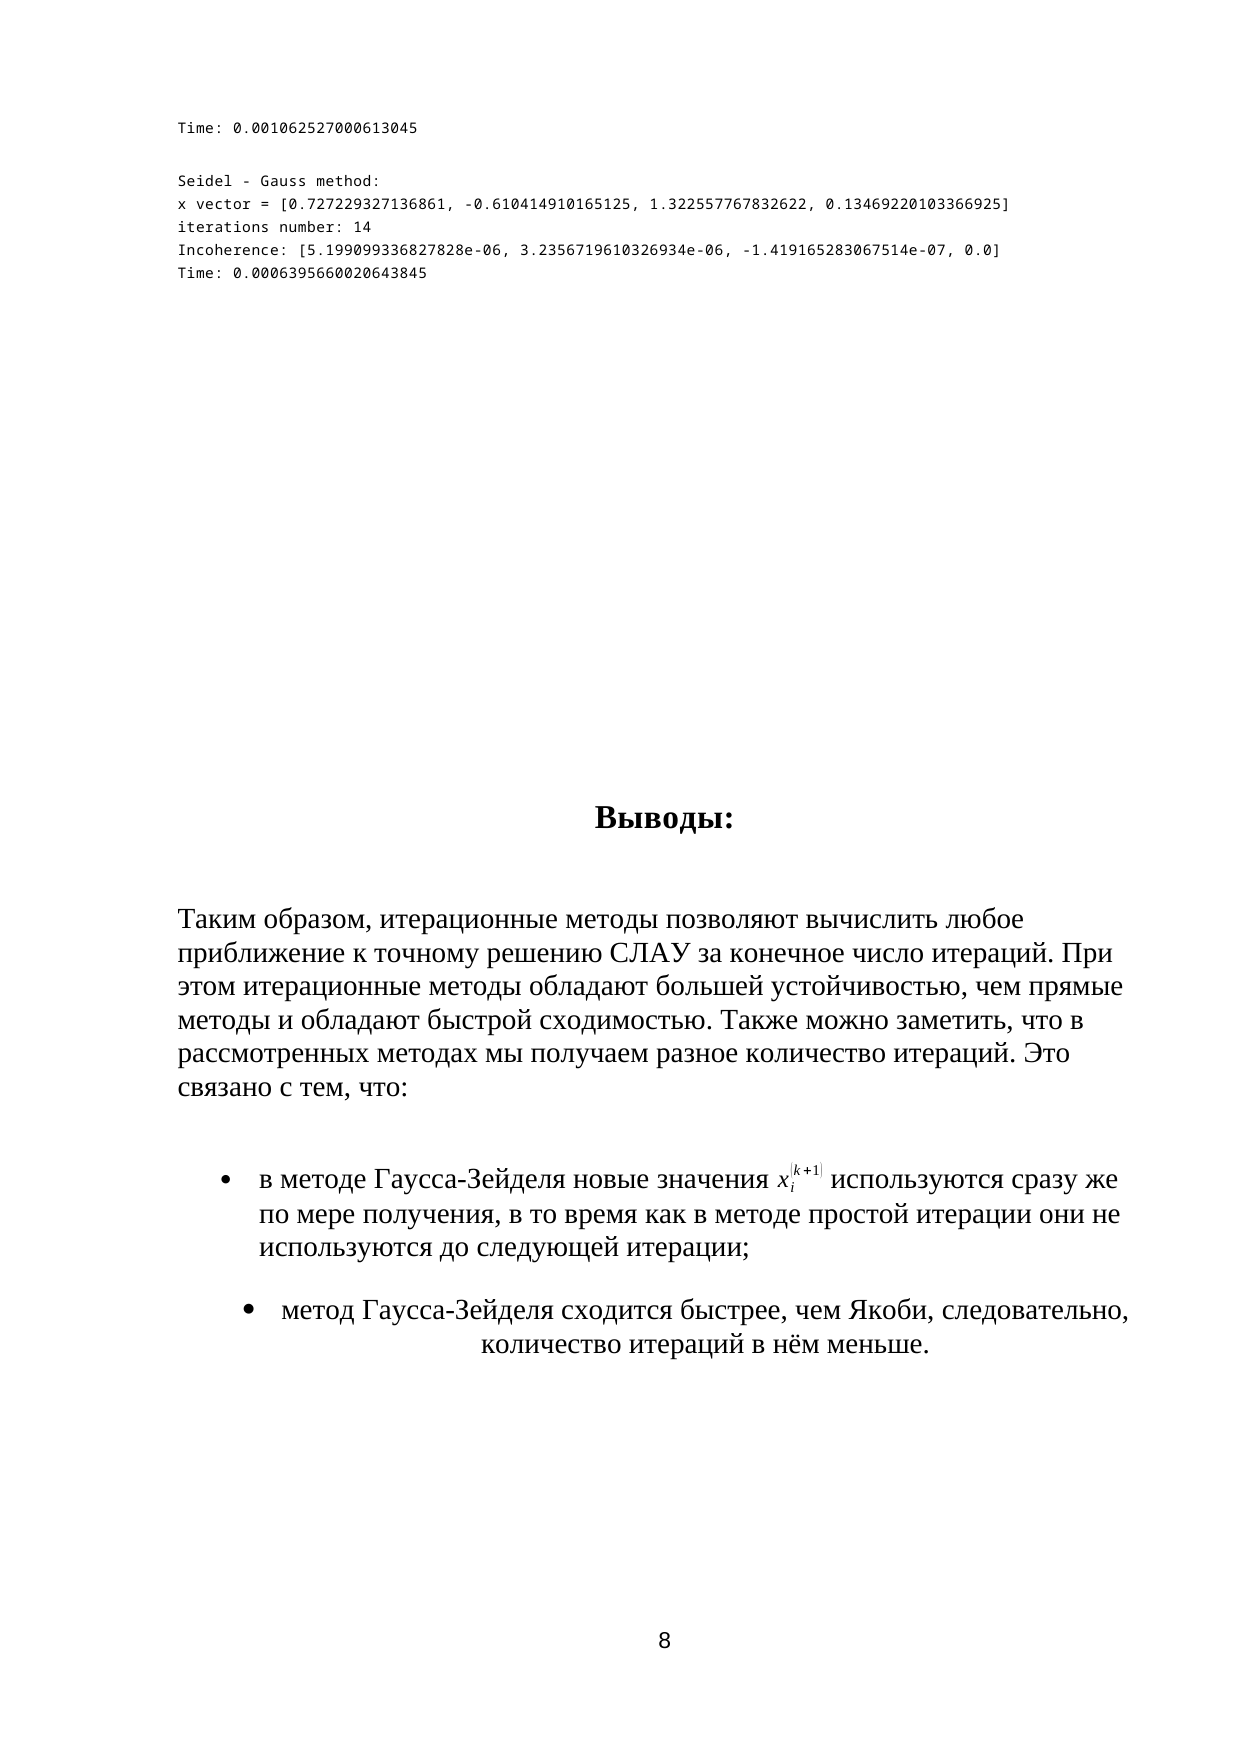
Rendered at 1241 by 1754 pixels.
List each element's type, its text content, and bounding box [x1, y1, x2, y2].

list метод Гаусса-Зейделя сходится быстрее, чем Якоби, следовательно, количество итераций в нём меньше. [221, 1292, 1152, 1359]
text x vector = [0.727229327136861, -0.610414910165125, 1.322557767832622, 0.13469220103366925] [177, 194, 1152, 214]
text Incoherence: [5.199099336827828e-06, 3.2356719610326934e-06, -1.419165283067514e-07, 0.0] [177, 239, 1152, 259]
text Time: 0.001062527000613045 [177, 118, 1152, 138]
subtitle Выводы: [177, 798, 1152, 836]
list в методе Гаусса-Зейделя новые значения используются сразу же по мере получения, в то время как в методе простой итерации они не используются до следующей итерации; [221, 1161, 1152, 1263]
text Time: 0.0006395660020643845 [177, 262, 1152, 282]
text iterations number: 14 [177, 217, 1152, 237]
text Таким образом, итерационные методы позволяют вычислить любое приближение к точному решению СЛАУ за конечное число итераций. При этом итерационные методы обладают большей устойчивостью, чем прямые методы и обладают быстрой сходимостью. Также можно заметить, что в рассмотренных методах мы получаем разное количество итераций. Это связано с тем, что: [177, 901, 1152, 1102]
text Seidel - Gauss method: [177, 171, 1152, 191]
